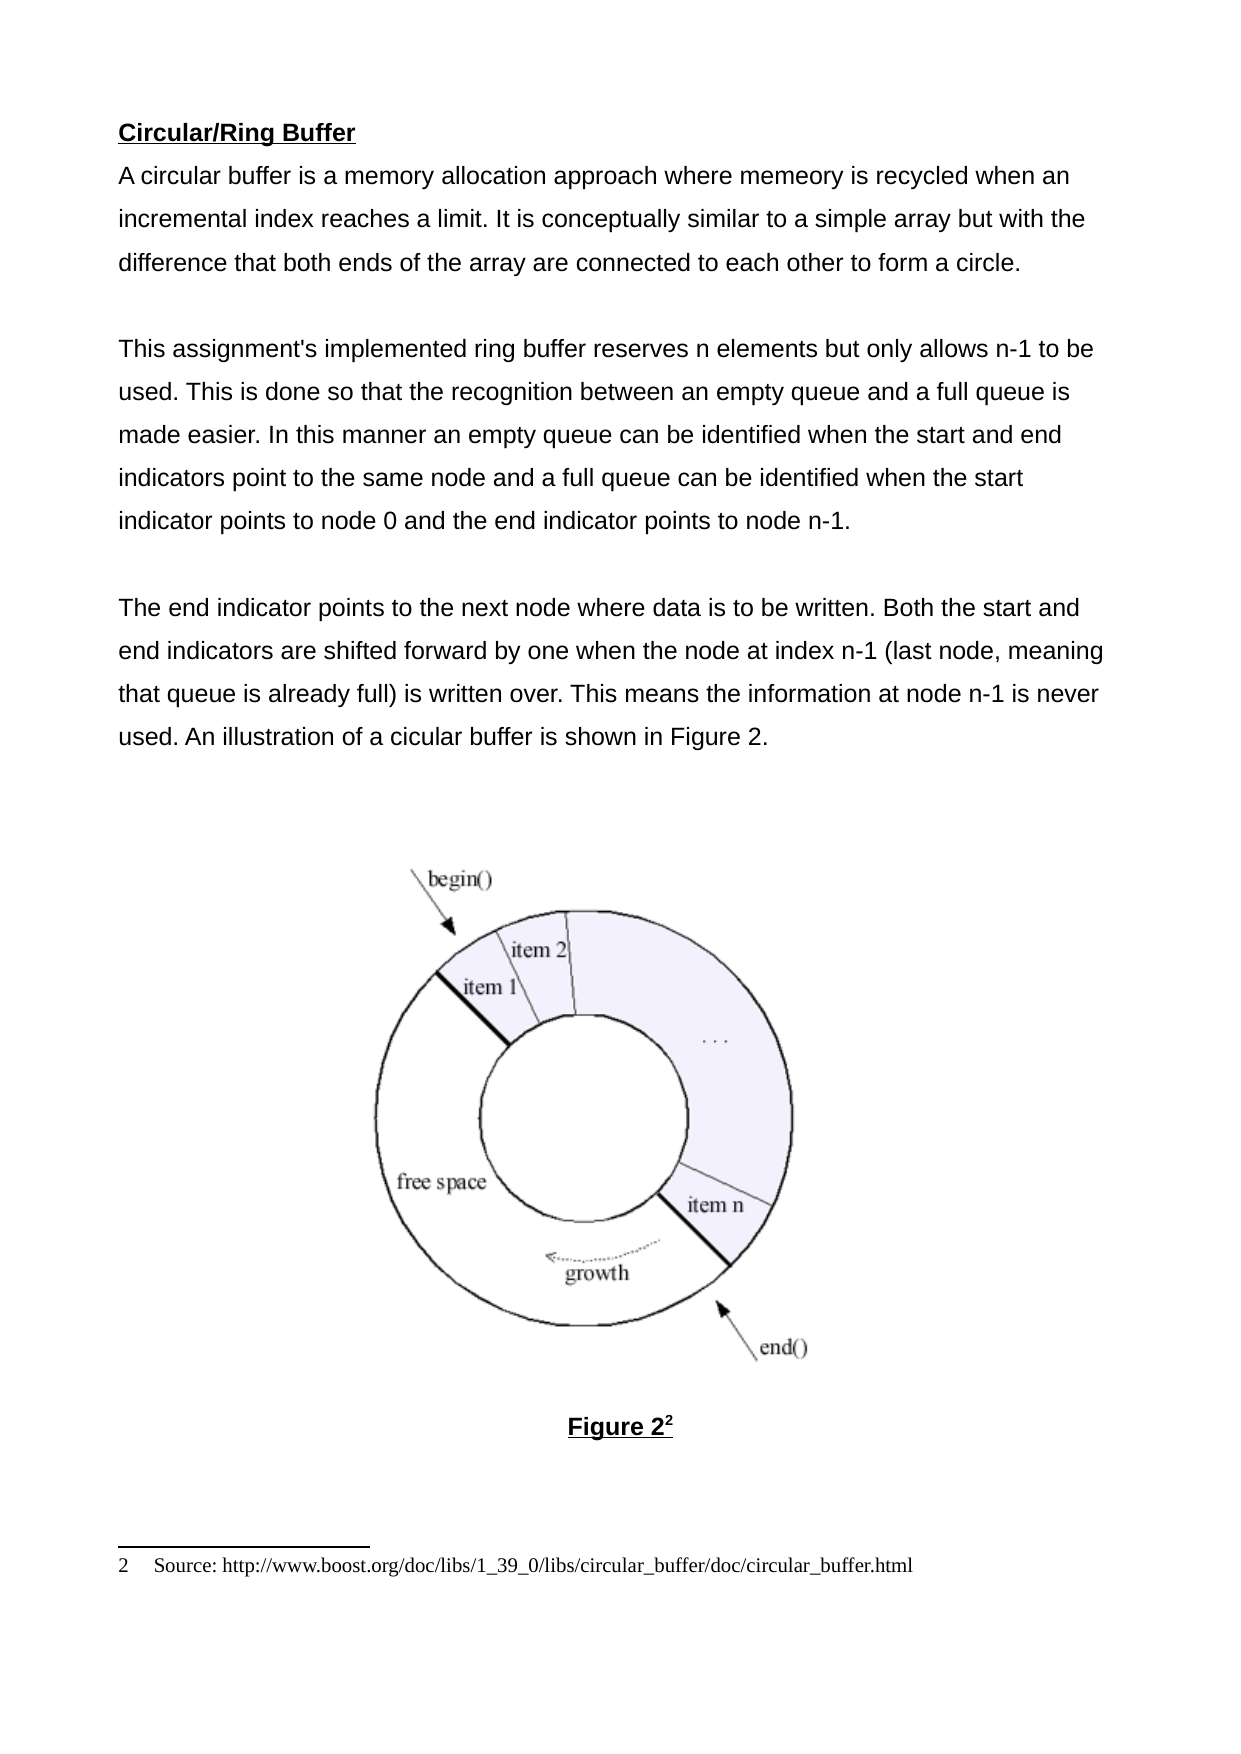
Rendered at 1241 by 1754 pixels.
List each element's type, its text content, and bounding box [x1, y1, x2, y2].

text A circular buffer is a memory allocation approach where memeory is recycled when an incremental index reaches a limit. It is conceptually similar to a simple array but with the difference that both ends of the array are connected to each other to form a circle. [118, 161, 1122, 276]
picture [354, 860, 818, 1373]
text This assignment's implemented ring buffer reserves n elements but only allows n-1 to be used. This is done so that the recognition between an empty queue and a full queue is made easier. In this manner an empty queue can be identified when the start and end indicators point to the same node and a full queue can be identified when the start indicator points to node 0 and the end indicator points to node n-1. [118, 334, 1122, 535]
text Figure 2 [118, 1412, 1122, 1441]
text Circular/Ring Buffer [118, 118, 1122, 147]
text Source: http://www.boost.org/doc/libs/1_39_0/libs/circular_buffer/doc/circular_buffer.html [118, 1553, 1122, 1577]
text The end indicator points to the next node where data is to be written. Both the start and end indicators are shifted forward by one when the node at index n-1 (last node, meaning that queue is already full) is written over. This means the information at node n-1 is never used. An illustration of a cicular buffer is shown in Figure 2. [118, 592, 1122, 751]
